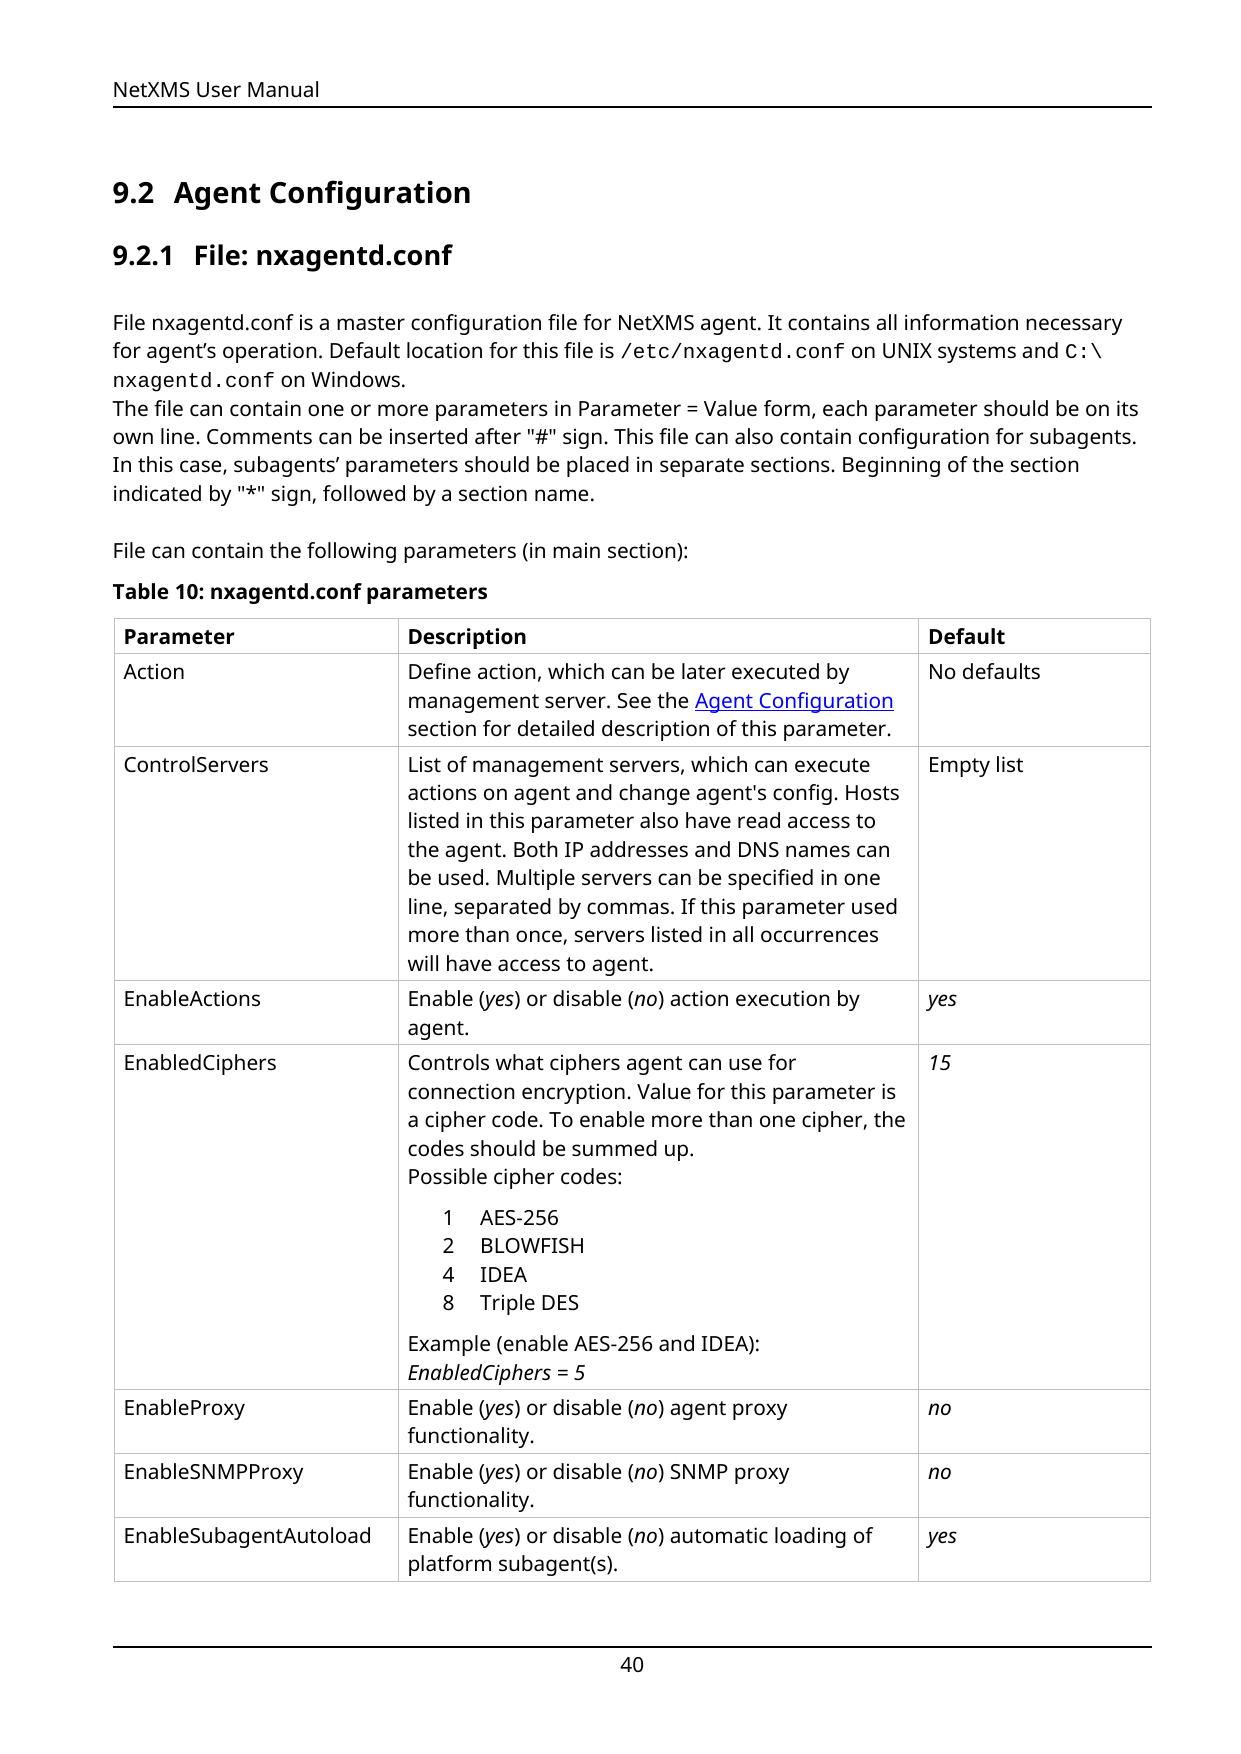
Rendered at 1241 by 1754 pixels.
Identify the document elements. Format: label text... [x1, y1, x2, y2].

table_cell no [919, 1454, 1150, 1517]
text The file can contain one or more parameters in Parameter = Value form, each parameter should be on its own line. Comments can be inserted after "#" sign. This file can also contain configuration for subagents. In this case, subagents’ parameters should be placed in separate sections. Beginning of the section indicated by "*" sign, followed by a section name. [112, 394, 1152, 507]
table_header Parameter [115, 619, 398, 653]
table_cell EnabledCiphers [115, 1045, 398, 1389]
text File nxagentd.conf is a master configuration file for NetXMS agent. It contains all information necessary for agent’s operation. Default location for this file is /etc/nxagentd.conf on UNIX systems and C:\nxagentd.conf on Windows. [112, 308, 1152, 394]
table_cell Enable (yes) or disable (no) SNMP proxy functionality. [399, 1454, 918, 1517]
table_cell List of management servers, which can execute actions on agent and change agent's config. Hosts listed in this parameter also have read access to the agent. Both IP addresses and DNS names can be used. Multiple servers can be specified in one line, separated by commas. If this parameter used more than once, servers listed in all occurrences will have access to agent. [399, 747, 918, 980]
table_cell 4 [431, 1260, 469, 1288]
table_cell EnableSNMPProxy [115, 1454, 398, 1517]
table_cell Empty list [919, 747, 1150, 980]
table_cell ControlServers [115, 747, 398, 980]
table_cell yes [919, 981, 1150, 1044]
subtitle Agent Configuration [112, 172, 1152, 212]
table_cell Triple DES [469, 1288, 776, 1317]
table_cell Controls what ciphers agent can use for connection encryption. Value for this parameter is a cipher code. To enable more than one cipher, the codes should be summed up. Possible cipher codes: Example (enable AES-256 and IDEA): EnabledCiphers = 5 [399, 1045, 918, 1389]
table_cell EnableActions [115, 981, 398, 1044]
table_cell IDEA [469, 1260, 776, 1288]
text Table 10: nxagentd.conf parameters [112, 577, 1152, 605]
text File can contain the following parameters (in main section): [112, 536, 1152, 564]
table_cell BLOWFISH [469, 1231, 776, 1260]
table_header AES-256 [469, 1203, 776, 1231]
table_cell yes [919, 1518, 1150, 1581]
subtitle File: nxagentd.conf [112, 237, 1152, 273]
table_cell Action [115, 654, 398, 746]
table_header 1 [431, 1203, 469, 1231]
table_cell Enable (yes) or disable (no) action execution by agent. [399, 981, 918, 1044]
table_cell no [919, 1390, 1150, 1453]
table_cell 8 [431, 1288, 469, 1317]
table_cell Enable (yes) or disable (no) agent proxy functionality. [399, 1390, 918, 1453]
table_cell Define action, which can be later executed by management server. See the Agent Configuration section for detailed description of this parameter. [399, 654, 918, 746]
table_header Description [399, 619, 918, 653]
table_cell 2 [431, 1231, 469, 1260]
table_cell EnableProxy [115, 1390, 398, 1453]
table_cell 15 [919, 1045, 1150, 1389]
table_header Default [919, 619, 1150, 653]
table_cell Enable (yes) or disable (no) automatic loading of platform subagent(s). [399, 1518, 918, 1581]
table_cell No defaults [919, 654, 1150, 746]
table_cell EnableSubagentAutoload [115, 1518, 398, 1581]
